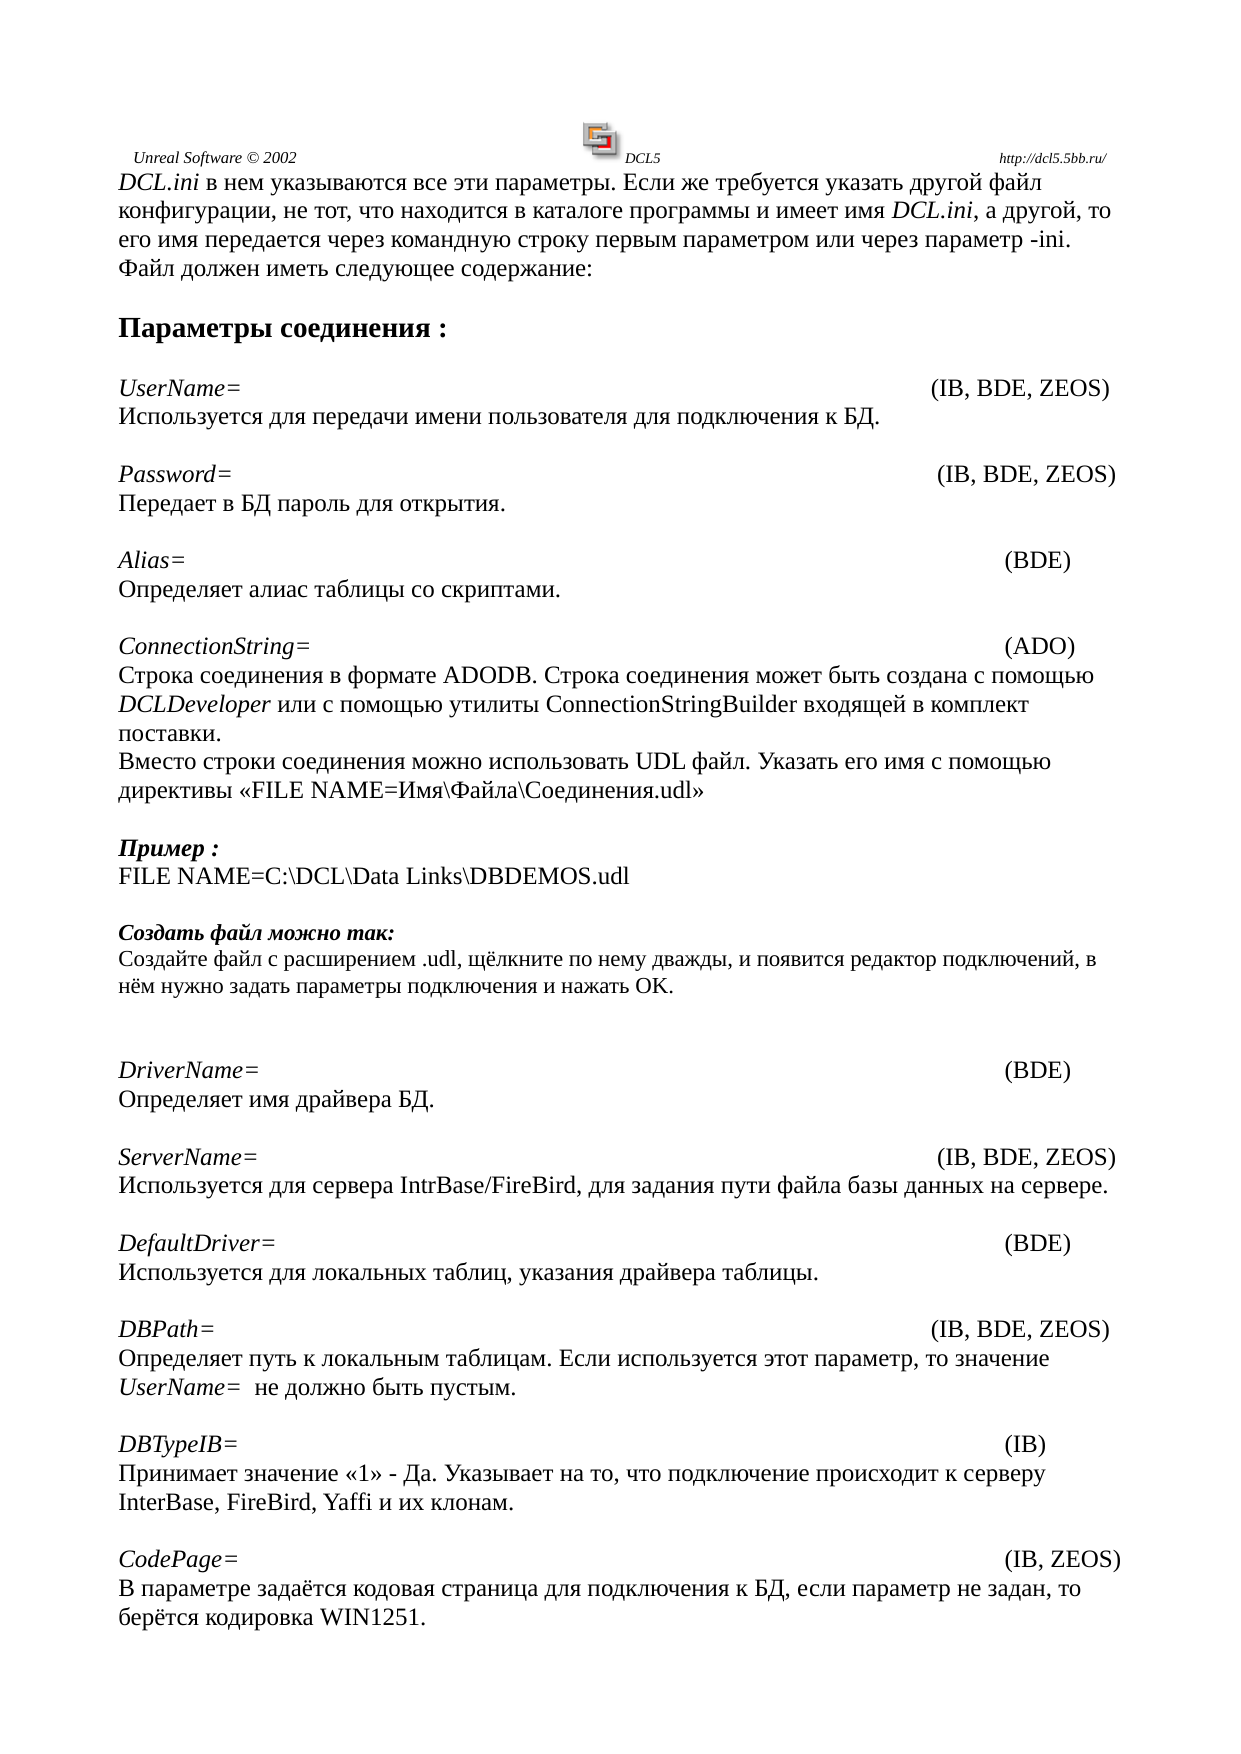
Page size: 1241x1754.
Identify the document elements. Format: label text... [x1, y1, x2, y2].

text ConnectionString= (ADO) [118, 631, 1122, 660]
text Определяет алиас таблицы со скриптами. [118, 574, 1122, 603]
text Передает в БД пароль для открытия. [118, 488, 1122, 516]
text Параметры соединения : [118, 310, 1122, 344]
text ServerName= (IB, BDE, ZEOS) [118, 1142, 1122, 1171]
text Используется для передачи имени пользователя для подключения к БД. [118, 401, 1122, 430]
text Создайте файл с расширением .udl, щёлкните по нему дважды, и появится редактор подключений, в нём нужно задать параметры подключения и нажать OK. [118, 945, 1122, 998]
text Создать файл можно так: [118, 919, 1122, 945]
text DriverName= (BDE) [118, 1056, 1122, 1084]
text FILE NAME=C:\DCL\Data Links\DBDEMOS.udl [118, 861, 1122, 890]
text DBTypeIB= (IB) [118, 1429, 1122, 1458]
text Принимает значение «1» - Да. Указывает на то, что подключение происходит к серверу InterBase, FireBird, Yaffi и их клонам. [118, 1458, 1122, 1516]
picture [579, 118, 625, 164]
text Alias= (BDE) [118, 545, 1122, 574]
text Пример : [118, 833, 1122, 861]
text Определяет имя драйвера БД. [118, 1084, 1122, 1113]
text UserName= (IB, BDE, ZEOS) [118, 373, 1122, 401]
text Вместо строки соединения можно использовать UDL файл. Указать его имя с помощью директивы «FILE NAME=Имя\Файла\Соединения.udl» [118, 746, 1122, 804]
text DefaultDriver= (BDE) [118, 1228, 1122, 1257]
text Определяет путь к локальным таблицам. Если используется этот параметр, то значение UserName= не должно быть пустым. [118, 1343, 1122, 1401]
text DCL.ini в нем указываются все эти параметры. Если же требуется указать другой файл конфигурации, не тот, что находится в каталоге программы и имеет имя DCL.ini, а другой, то его имя передается через командную строку первым параметром или через параметр -ini. Файл должен иметь следующее содержание: [118, 167, 1122, 282]
text Используется для локальных таблиц, указания драйвера таблицы. [118, 1257, 1122, 1286]
text CodePage= (IB, ZEOS) [118, 1544, 1122, 1573]
text В параметре задаётся кодовая страница для подключения к БД, если параметр не задан, то берётся кодировка WIN1251. [118, 1573, 1122, 1631]
text Используется для сервера IntrBase/FireBird, для задания пути файла базы данных на сервере. [118, 1171, 1122, 1199]
text Строка соединения в формате ADODB. Строка соединения может быть создана с помощью DCLDeveloper или с помощью утилиты ConnectionStringBuilder входящей в комплект поставки. [118, 660, 1122, 746]
text DBPath= (IB, BDE, ZEOS) [118, 1314, 1122, 1343]
text Password= (IB, BDE, ZEOS) [118, 459, 1122, 488]
